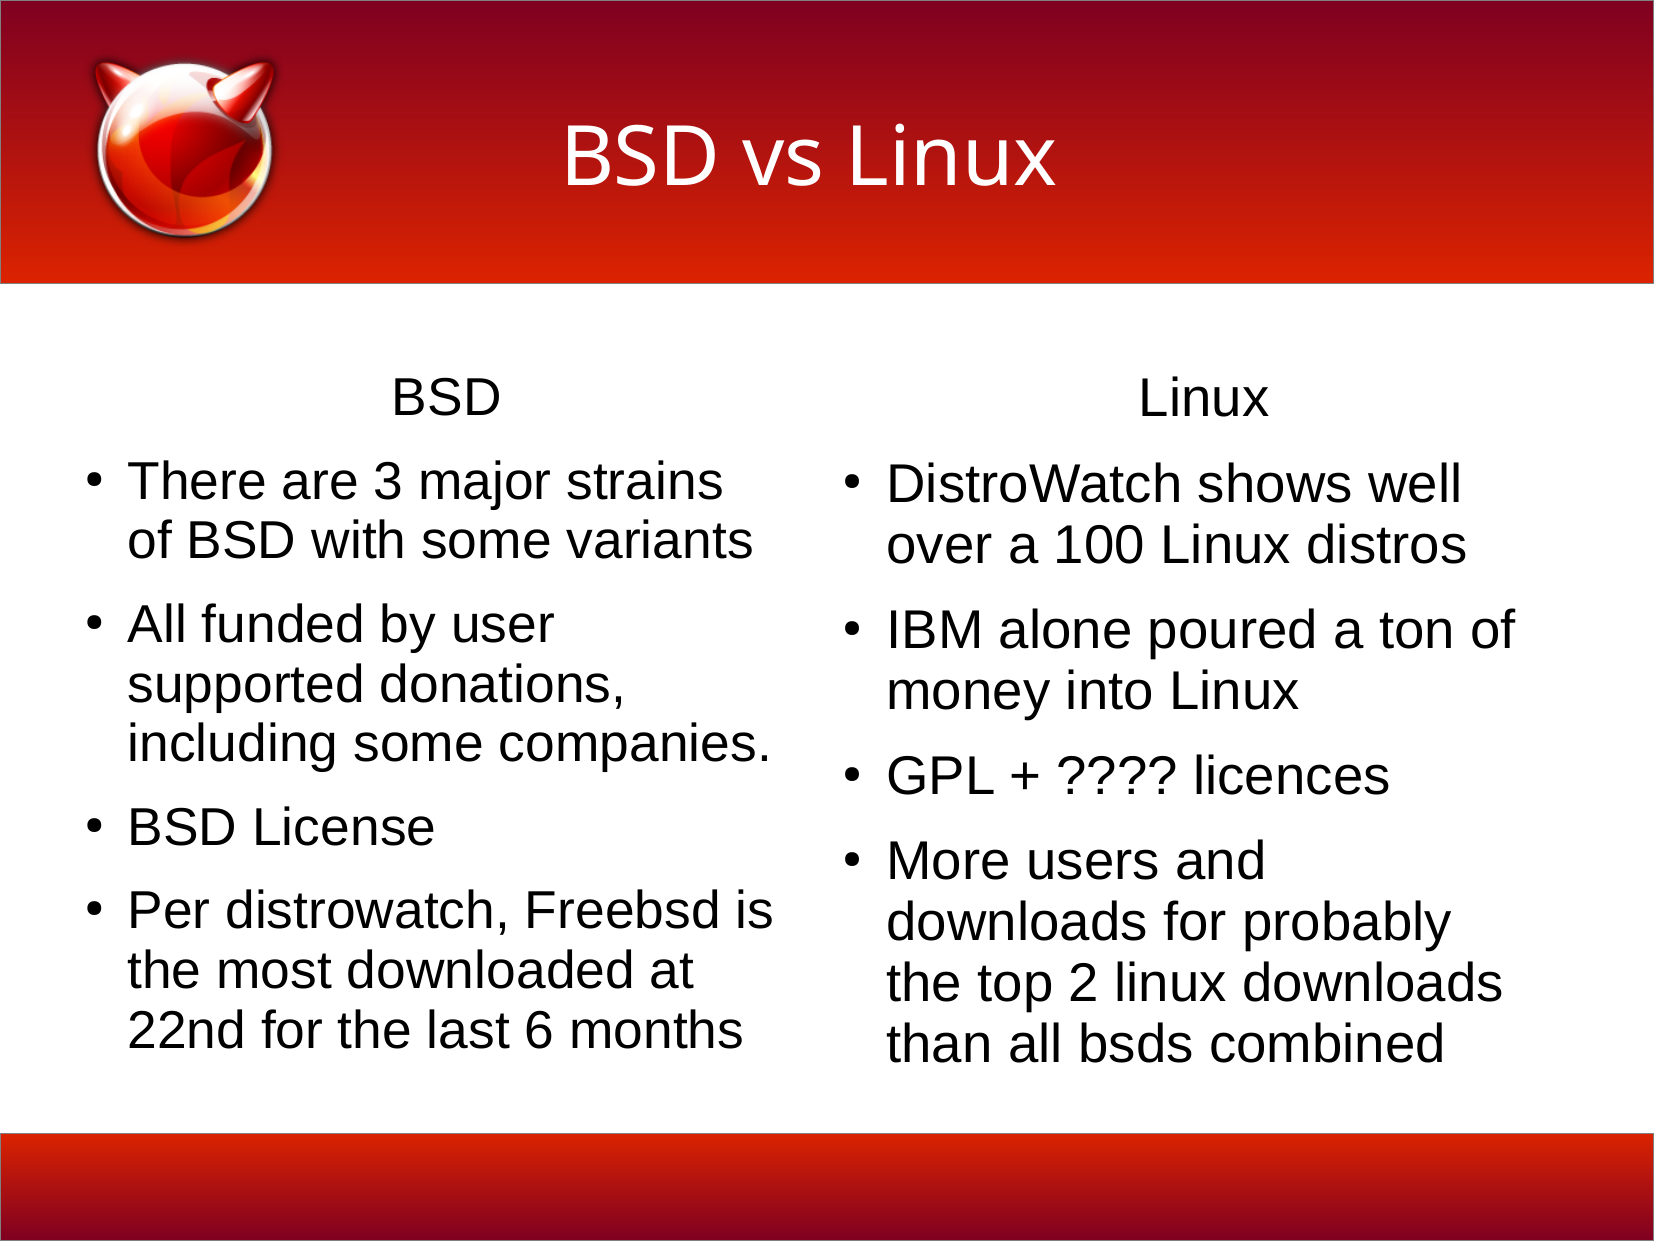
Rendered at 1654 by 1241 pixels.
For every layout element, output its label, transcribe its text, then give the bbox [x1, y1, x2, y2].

list Linux DistroWatch shows well over a 100 Linux distros IBM alone poured a ton of money into Linux GPL + ???? licences More users and downloads for probably the top 2 linux downloads than all bsds combined [828, 367, 1539, 1087]
title BSD vs Linux [82, 49, 1536, 257]
list BSD There are 3 major strains of BSD with some variants All funded by user supported donations, including some companies. BSD License Per distrowatch, Freebsd is the most downloaded at 22nd for the last 6 months [70, 367, 781, 1087]
